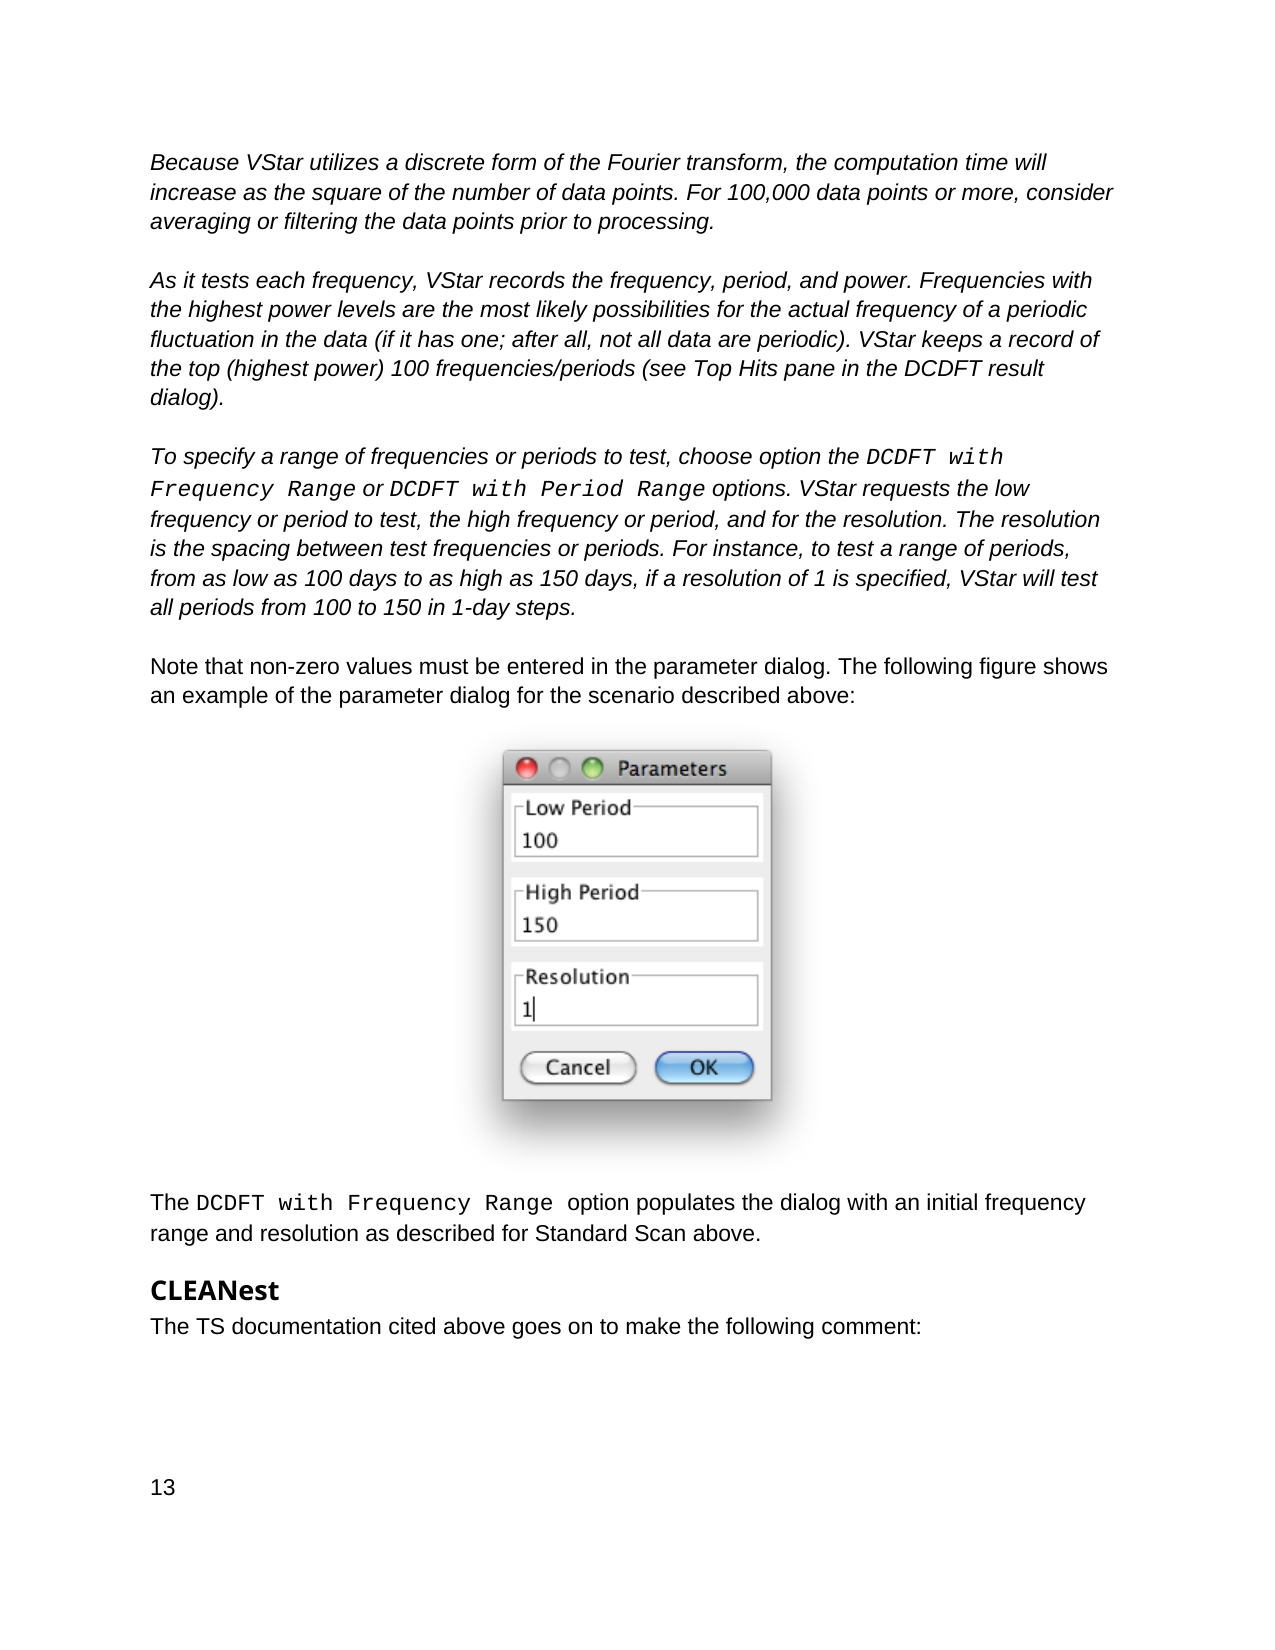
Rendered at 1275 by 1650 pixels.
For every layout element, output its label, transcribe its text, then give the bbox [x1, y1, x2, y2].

text To specify a range of frequencies or periods to test, choose option the DCDFT with Frequency Range or DCDFT with Period Range options. VStar requests the low frequency or period to test, the high frequency or period, and for the resolution. The resolution is the spacing between test frequencies or periods. For instance, to test a range of periods, from as low as 100 days to as high as 150 days, if a resolution of 1 is specified, VStar will test all periods from 100 to 150 in 1-day steps. [150, 444, 1125, 620]
text The TS documentation cited above goes on to make the following comment: [150, 1313, 1125, 1339]
picture [441, 712, 834, 1186]
subtitle CLEANest [150, 1271, 1125, 1308]
text As it tests each frequency, VStar records the frequency, period, and power. Frequencies with the highest power levels are the most likely possibilities for the actual frequency of a periodic fluctuation in the data (if it has one; after all, not all data are periodic). VStar keeps a record of the top (highest power) 100 frequencies/periods (see Top Hits pane in the DCDFT result dialog). [150, 267, 1125, 411]
text Note that non-zero values must be entered in the parameter dialog. The following figure shows an example of the parameter dialog for the scenario described above: [150, 653, 1125, 708]
text Because VStar utilizes a discrete form of the Fourier transform, the computation time will increase as the square of the number of data points. For 100,000 data points or more, consider averaging or filtering the data points prior to processing. [150, 150, 1125, 234]
text The DCDFT with Frequency Range option populates the dialog with an initial frequency range and resolution as described for Standard Scan above. [150, 1189, 1125, 1246]
